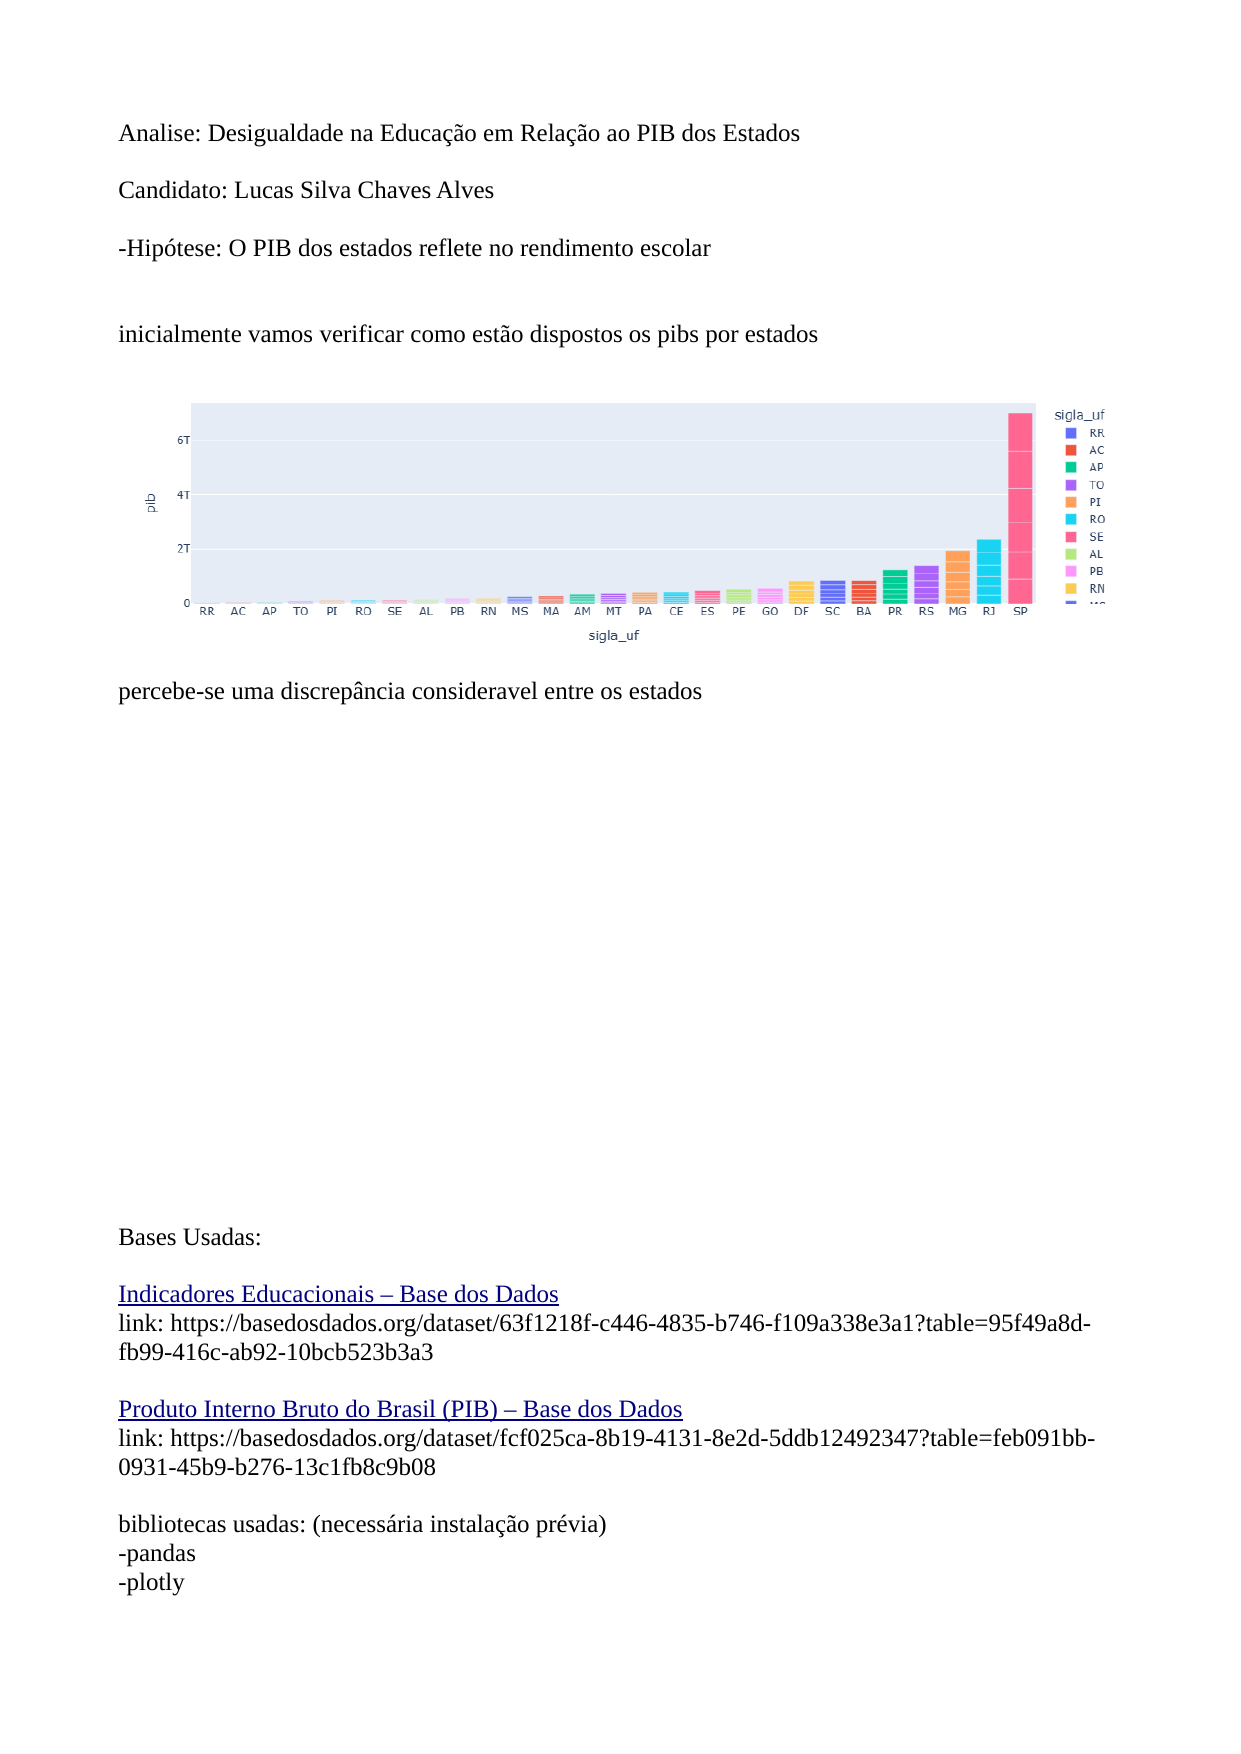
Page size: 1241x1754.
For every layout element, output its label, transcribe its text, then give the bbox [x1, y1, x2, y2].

picture [118, 348, 1123, 676]
text -plotly [118, 1567, 1122, 1596]
text link: https://basedosdados.org/dataset/fcf025ca-8b19-4131-8e2d-5ddb12492347?table=feb091bb-0931-45b9-b276-13c1fb8c9b08 [118, 1423, 1122, 1481]
text inicialmente vamos verificar como estão dispostos os pibs por estados [118, 319, 1122, 348]
text Produto Interno Bruto do Brasil (PIB) – Base dos Dados [118, 1394, 1122, 1423]
text -Hipótese: O PIB dos estados reflete no rendimento escolar [118, 233, 1122, 262]
text Indicadores Educacionais – Base dos Dados [118, 1279, 1122, 1308]
text Candidato: Lucas Silva Chaves Alves [118, 176, 1122, 204]
text link: https://basedosdados.org/dataset/63f1218f-c446-4835-b746-f109a338e3a1?table=95f49a8d-fb99-416c-ab92-10bcb523b3a3 [118, 1308, 1122, 1366]
text bibliotecas usadas: (necessária instalação prévia) [118, 1509, 1122, 1538]
text -pandas [118, 1538, 1122, 1567]
text percebe-se uma discrepância consideravel entre os estados [118, 676, 1122, 704]
text Analise: Desigualdade na Educação em Relação ao PIB dos Estados [118, 118, 1122, 147]
text Bases Usadas: [118, 1222, 1122, 1251]
